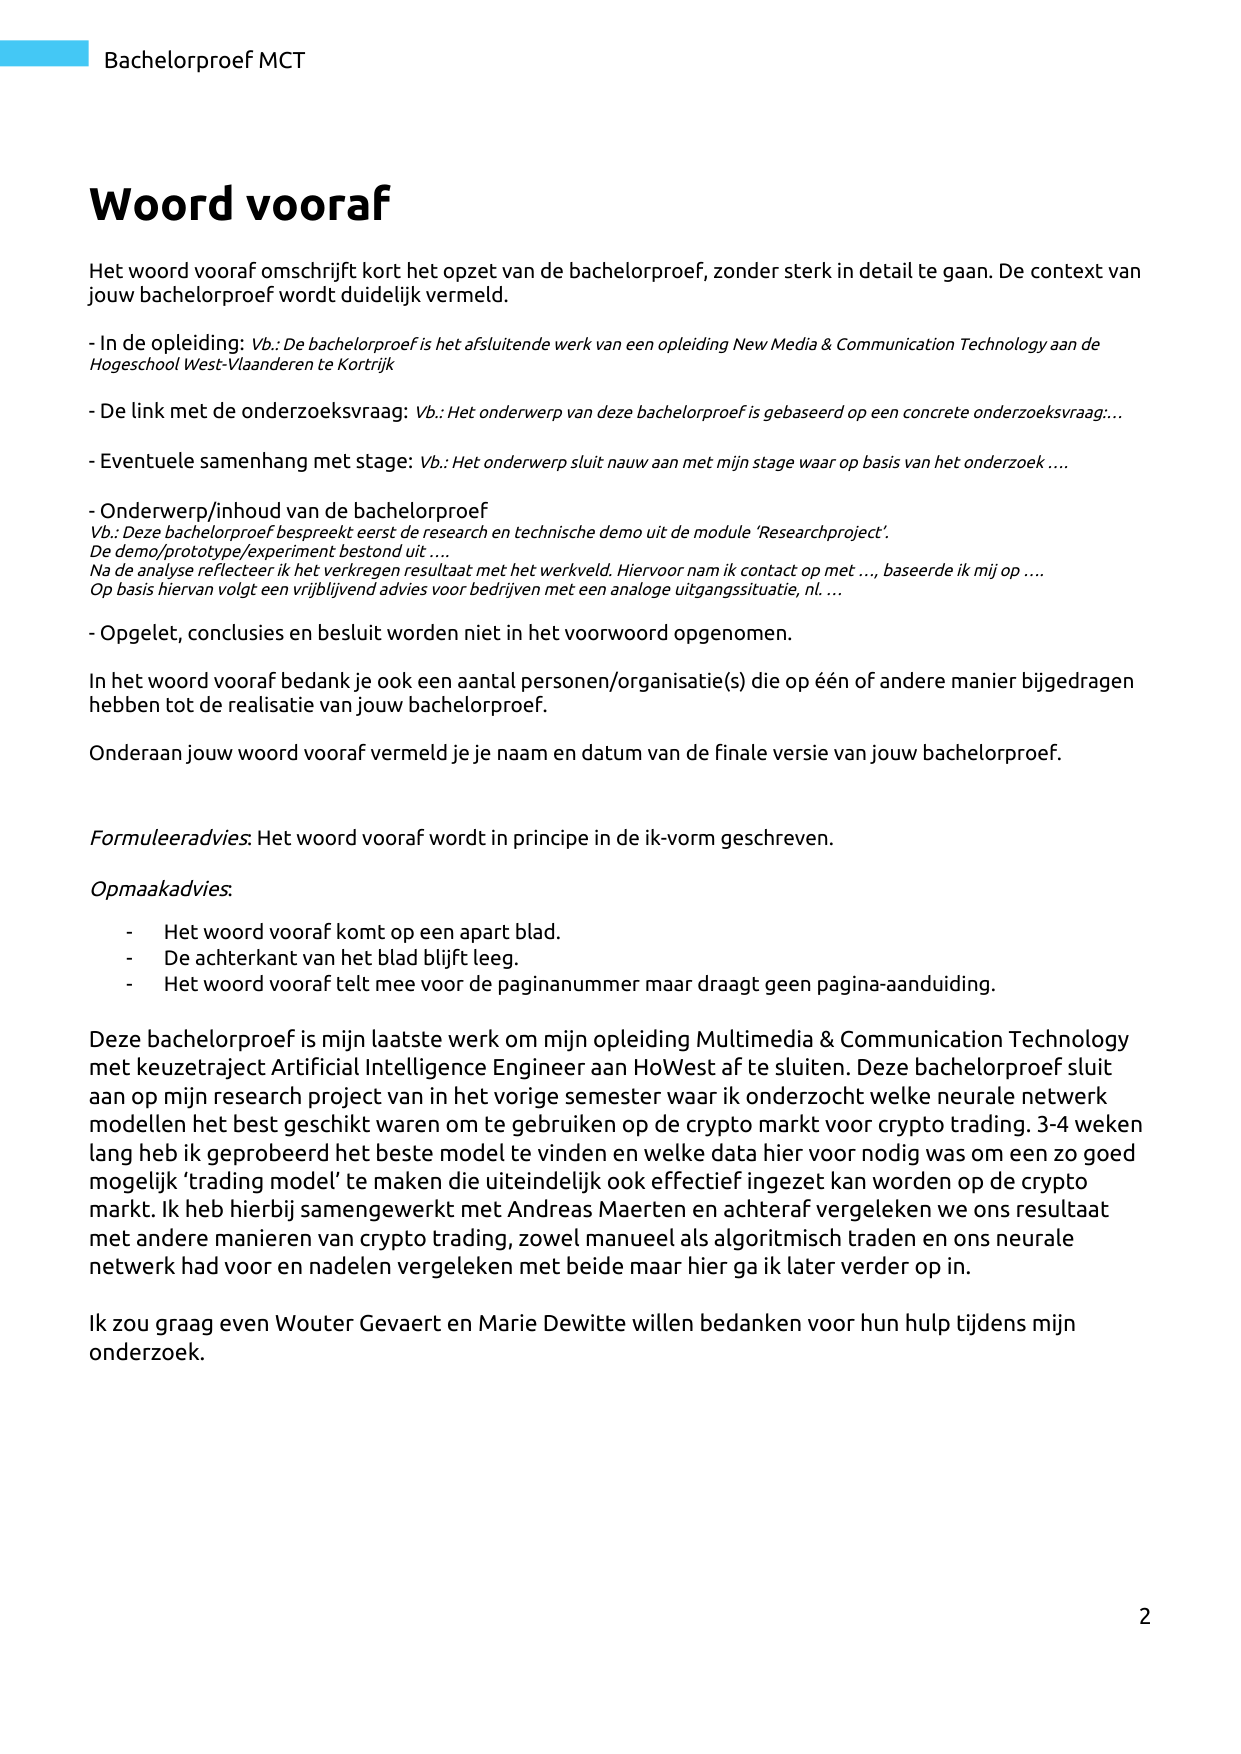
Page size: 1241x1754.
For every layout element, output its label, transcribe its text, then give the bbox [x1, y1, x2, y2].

text - De link met de onderzoeksvraag: Vb.: Het onderwerp van deze bachelorproef is gebaseerd op een concrete onderzoeksvraag:… [89, 374, 1152, 422]
text - In de opleiding: Vb.: De bachelorproef is het afsluitende werk van een opleiding New Media & Communication Technology aan de Hogeschool West-Vlaanderen te Kortrijk [89, 306, 1152, 373]
list De achterkant van het blad blijft leeg. [126, 945, 1152, 969]
list Ik zou graag even Wouter Gevaert en Marie Dewitte willen bedanken voor hun hulp tijdens mijn onderzoek. [89, 1310, 1152, 1364]
text Onderaan jouw woord vooraf vermeld je je naam en datum van de finale versie van jouw bachelorproef. [89, 740, 1152, 764]
text - Opgelet, conclusies en besluit worden niet in het voorwoord opgenomen. [89, 620, 1152, 644]
text In het woord vooraf bedank je ook een aantal personen/organisatie(s) die op één of andere manier bijgedragen hebben tot de realisatie van jouw bachelorproef. [89, 668, 1152, 716]
subtitle Woord vooraf [89, 177, 1152, 229]
text - Eventuele samenhang met stage: Vb.: Het onderwerp sluit nauw aan met mijn stage waar op basis van het onderzoek …. [89, 449, 1152, 473]
list Het woord vooraf komt op een apart blad. [126, 919, 1152, 943]
text Formuleeradvies: Het woord vooraf wordt in principe in de ik-vorm geschreven. Opmaakadvies: [89, 825, 1152, 901]
list Deze bachelorproef is mijn laatste werk om mijn opleiding Multimedia & Communication Technology met keuzetraject Artificial Intelligence Engineer aan HoWest af te sluiten. Deze bachelorproef sluit aan op mijn research project van in het vorige semester waar ik onderzocht welke neurale netwerk modellen het best geschikt waren om te gebruiken op de crypto markt voor crypto trading. 3-4 weken lang heb ik geprobeerd het beste model te vinden en welke data hier voor nodig was om een zo goed mogelijk ‘trading model’ te maken die uiteindelijk ook effectief ingezet kan worden op de crypto markt. Ik heb hierbij samengewerkt met Andreas Maerten en achteraf vergeleken we ons resultaat met andere manieren van crypto trading, zowel manueel als algoritmisch traden en ons neurale netwerk had voor en nadelen vergeleken met beide maar hier ga ik later verder op in. [89, 1025, 1152, 1279]
text - Onderwerp/inhoud van de bachelorproef Vb.: Deze bachelorproef bespreekt eerst de research en technische demo uit de module ‘Researchproject’. De demo/prototype/experiment bestond uit …. Na de analyse reflecteer ik het verkregen resultaat met het werkveld. Hiervoor nam ik contact op met …, baseerde ik mij op …. Op basis hiervan volgt een vrijblijvend advies voor bedrijven met een analoge uitgangssituatie, nl. … [89, 474, 1152, 599]
text Het woord vooraf omschrijft kort het opzet van de bachelorproef, zonder sterk in detail te gaan. De context van jouw bachelorproef wordt duidelijk vermeld. [89, 258, 1152, 306]
list Het woord vooraf telt mee voor de paginanummer maar draagt geen pagina-aanduiding. [126, 971, 1152, 995]
